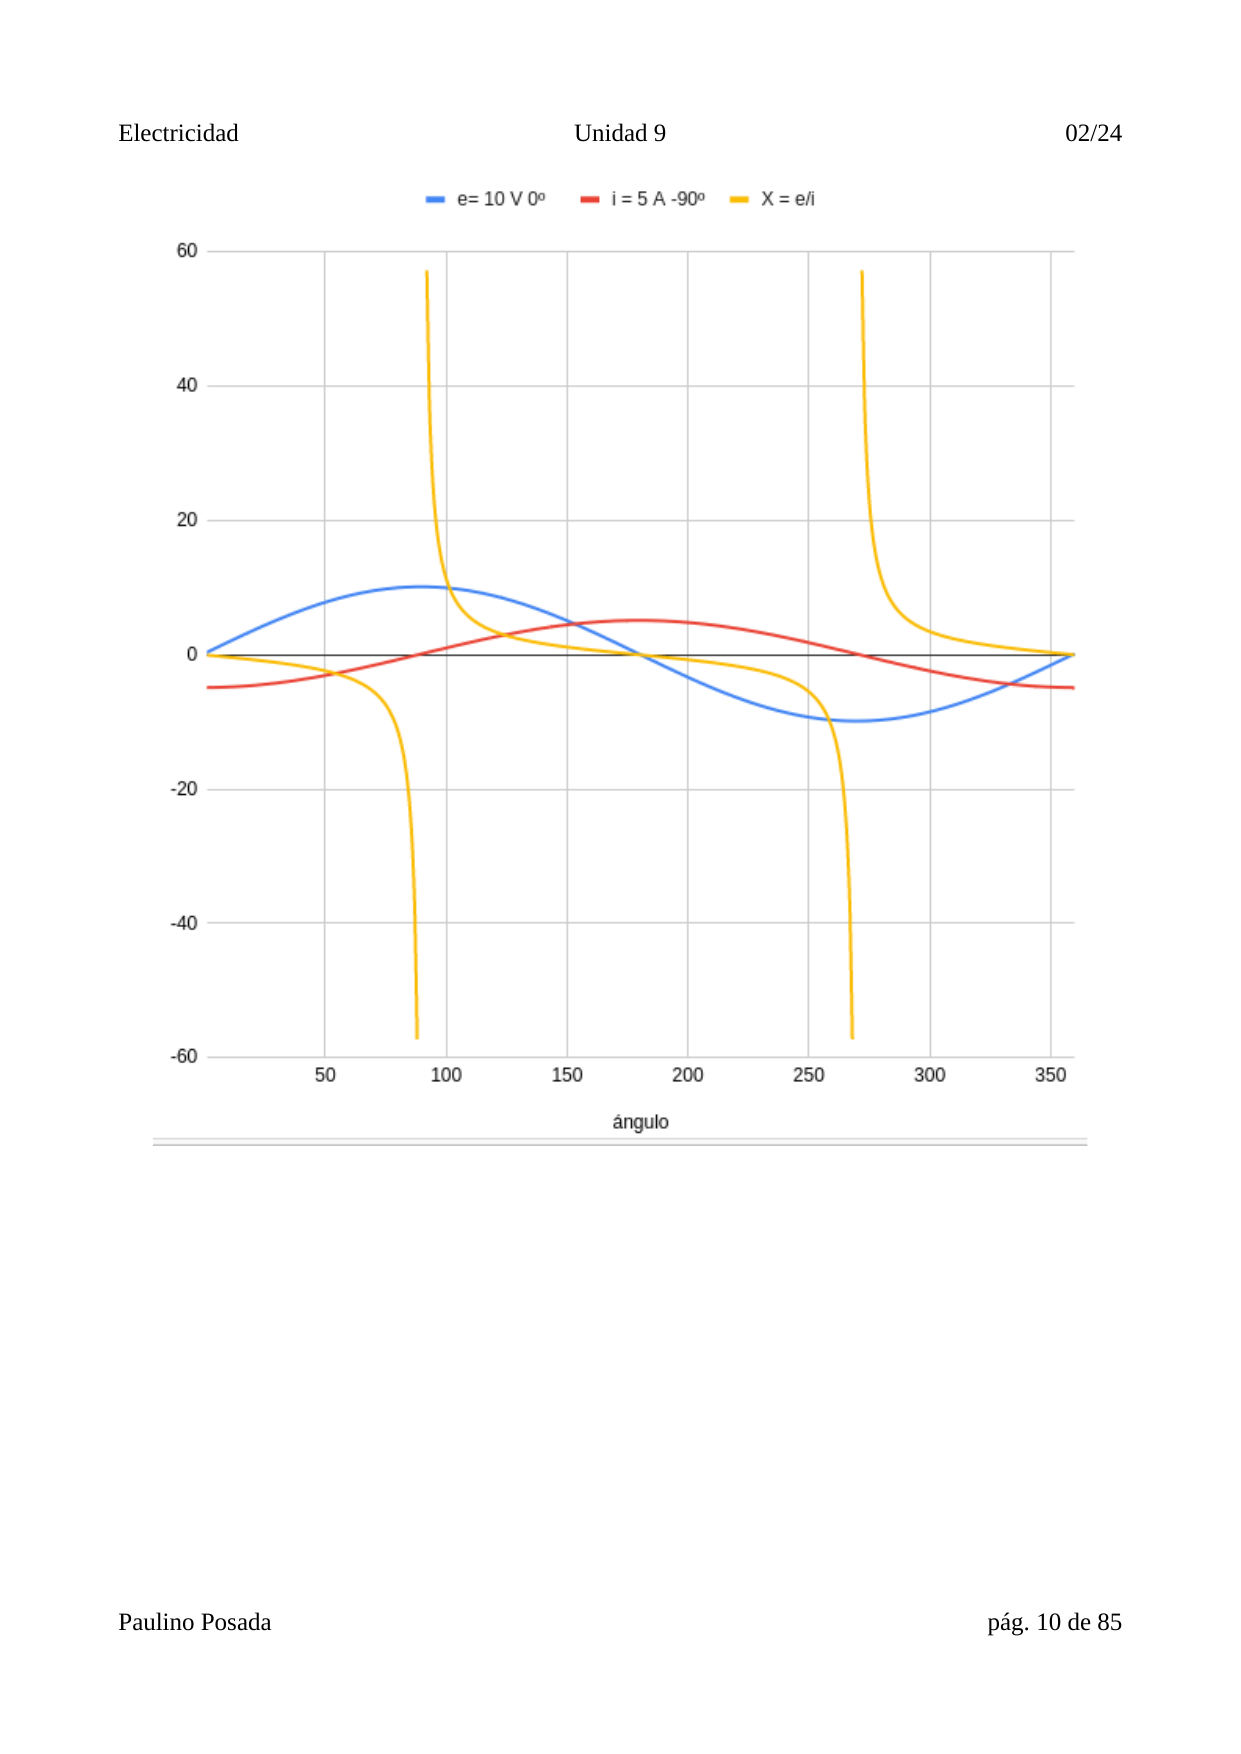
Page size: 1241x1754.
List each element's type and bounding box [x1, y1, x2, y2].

picture [152, 176, 1088, 1146]
